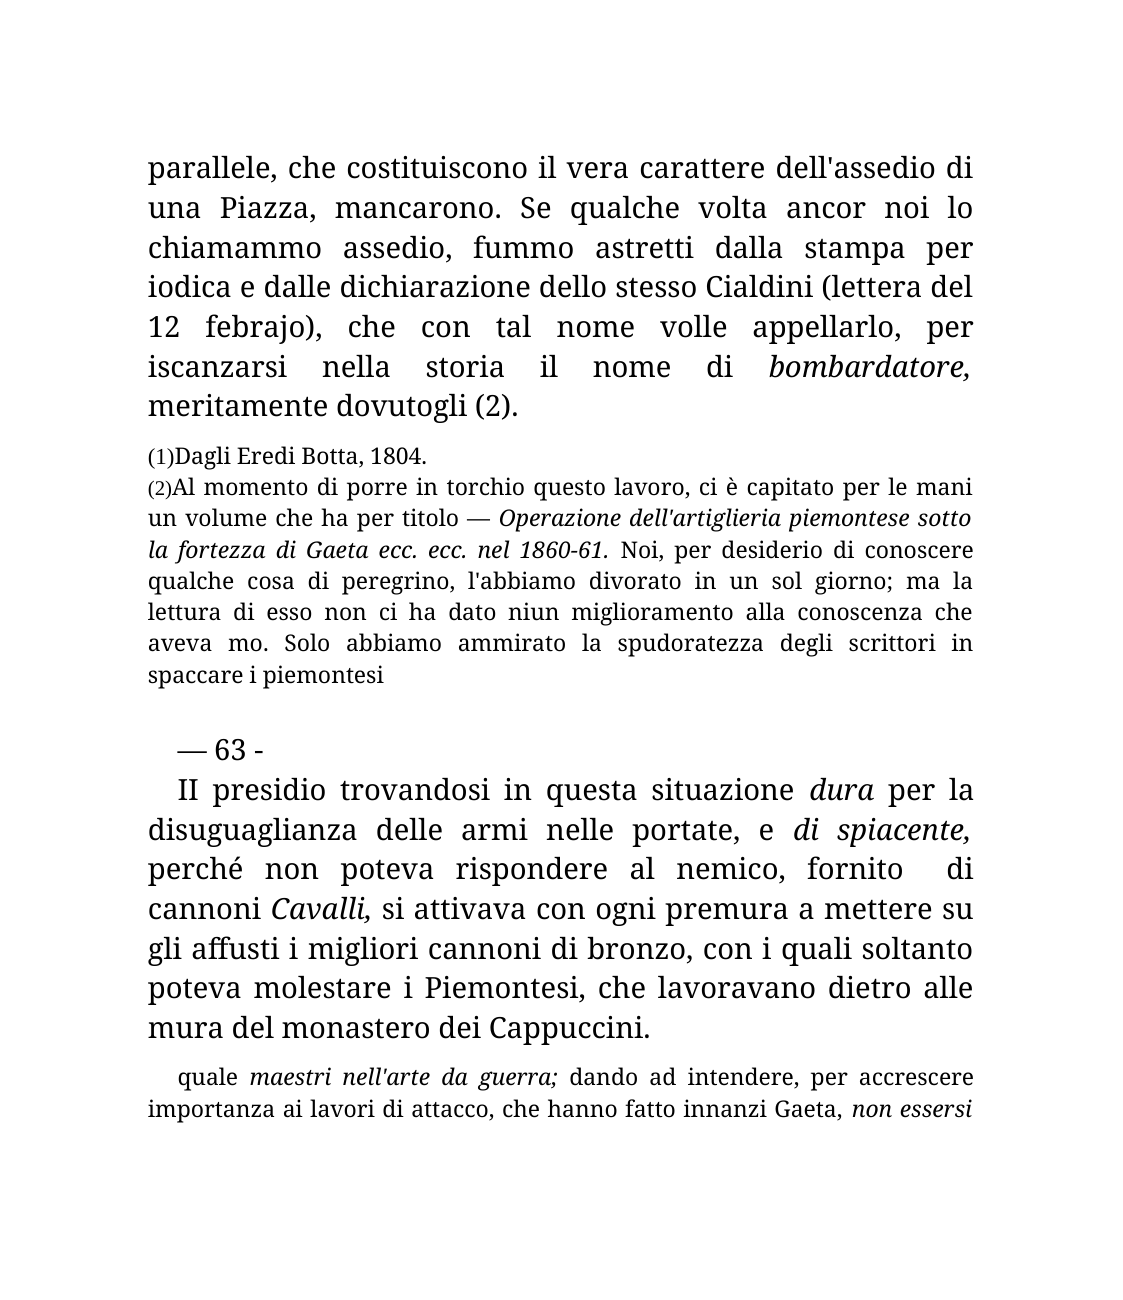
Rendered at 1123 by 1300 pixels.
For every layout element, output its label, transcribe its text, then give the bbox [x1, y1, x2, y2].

text quale maestri nell'arte da guerra; dando ad intendere, per accrescere importanza ai lavori di attacco, che hanno fatto innanzi Gaeta, non essersi [148, 1061, 974, 1124]
list Al momento di porre in torchio questo lavoro, ci è capitato per le mani un volume che ha per titolo — Operazione dell'artiglieria piemontese sotto la fortezza di Gaeta ecc. ecc. nel 1860-61. Noi, per desiderio di conoscere qualche cosa di peregrino, l'abbiamo divorato in un sol giorno; ma la lettura di esso non ci ha dato niun miglioramento alla conoscenza che aveva mo. Solo abbiamo ammirato la spudoratezza degli scrittori in spaccare i piemontesi [148, 471, 974, 690]
text II presidio trovandosi in questa situazione dura per la disuguaglianza delle armi nelle portate, e di spiacente, perché non poteva rispondere al nemico, fornito di cannoni Cavalli, si attivava con ogni premura a mettere su gli affusti i migliori cannoni di bronzo, con i quali soltanto poteva molestare i Piemontesi, che lavoravano dietro alle mura del monastero dei Cappuccini. [148, 769, 974, 1047]
text — 63 - [148, 729, 974, 769]
text parallele, che costituiscono il vera carattere dell'assedio di una Piazza, mancarono. Se qualche volta ancor noi lo chiamammo assedio, fummo astretti dalla stampa per iodica e dalle dichiarazione dello stesso Cialdini (lettera del 12 febrajo), che con tal nome volle appellarlo, per iscanzarsi nella storia il nome di bombardatore, meritamente dovutogli (2). [148, 148, 974, 425]
list Dagli Eredi Botta, 1804. [148, 440, 974, 471]
